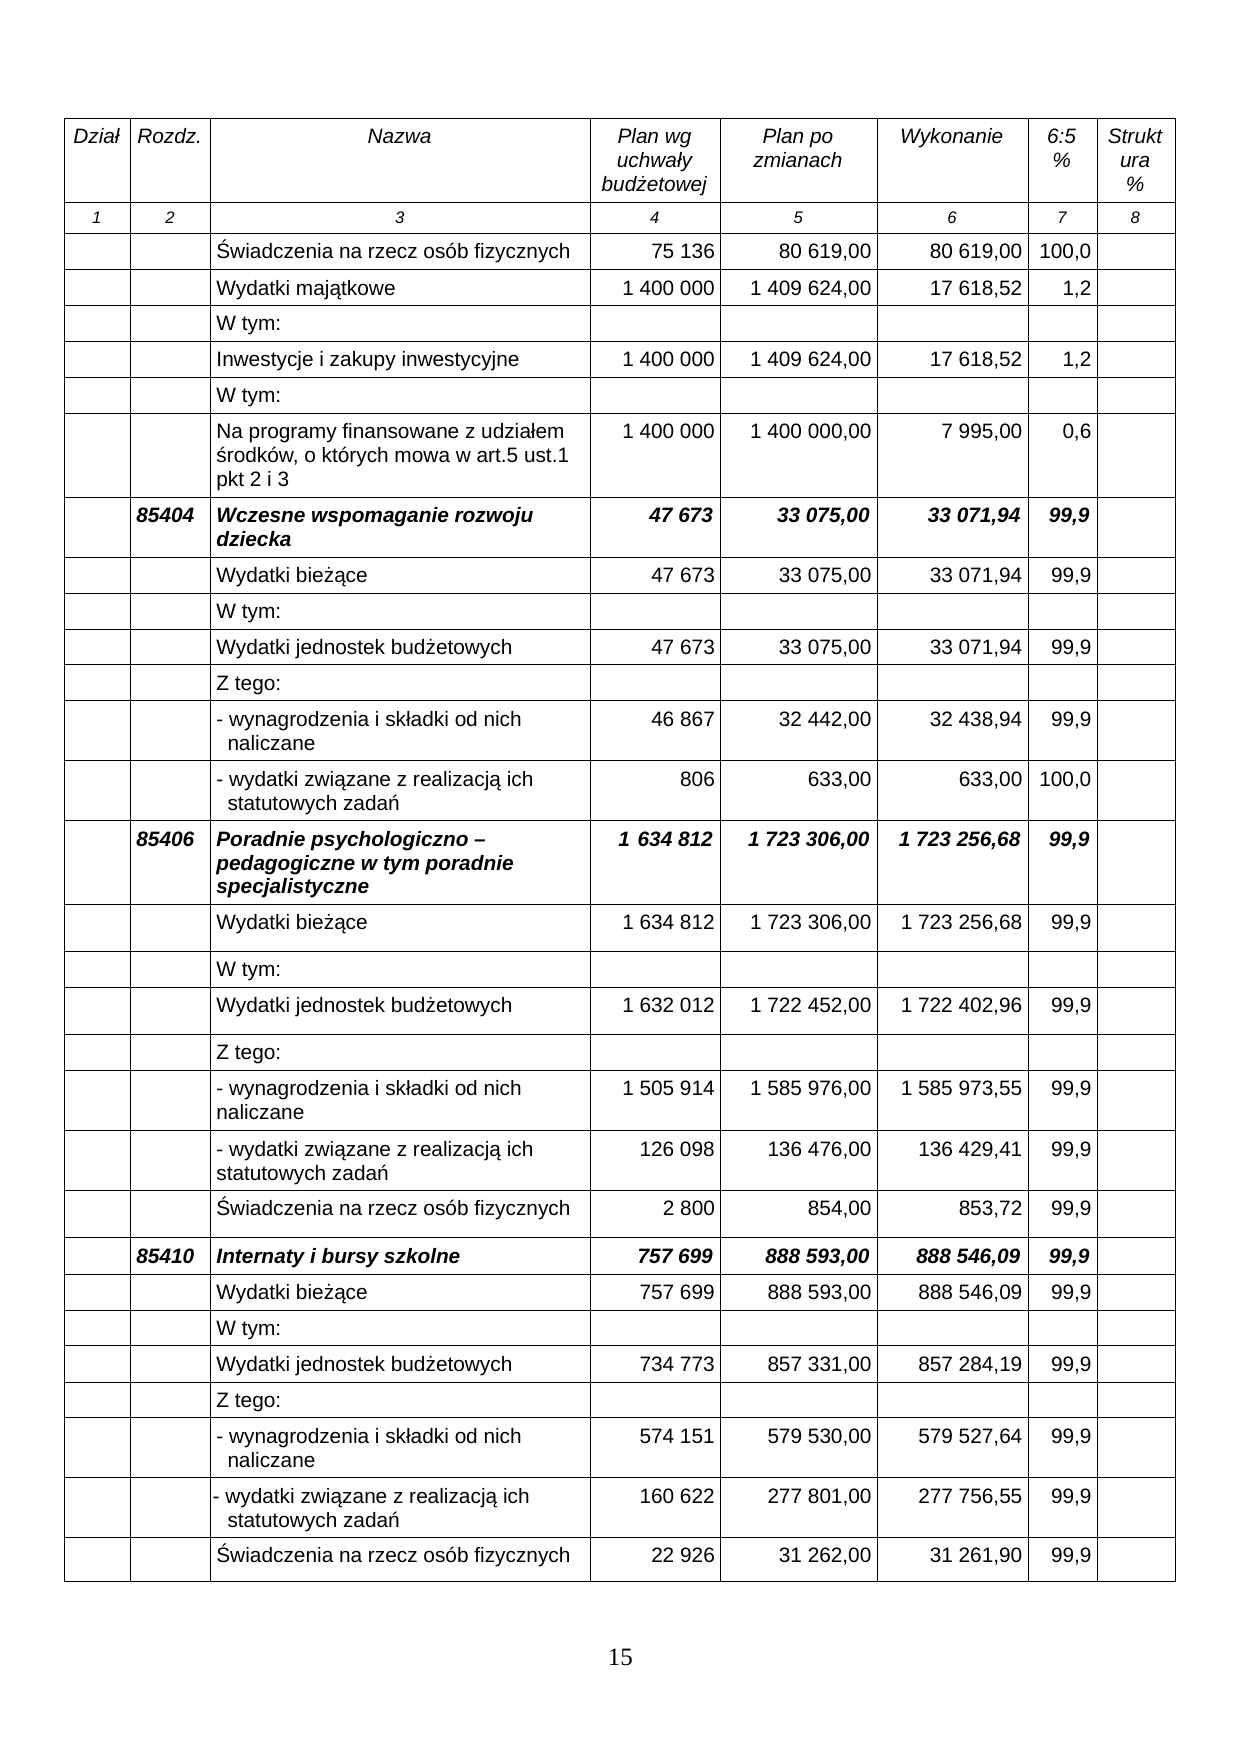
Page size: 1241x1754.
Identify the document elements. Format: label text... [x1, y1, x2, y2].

table_cell [1098, 1071, 1175, 1129]
table_cell 33 071,94 [878, 558, 1028, 592]
table_cell [65, 234, 130, 269]
table_cell Struktura % [1098, 119, 1175, 202]
table_cell 99,9 [1029, 1238, 1097, 1273]
table_cell 888 546,09 [878, 1238, 1028, 1273]
table_cell 100,0 [1029, 234, 1097, 269]
table_cell 574 151 [591, 1418, 720, 1477]
table_cell Wydatki bieżące [211, 905, 590, 951]
table_cell 136 429,41 [878, 1131, 1028, 1190]
table_cell [1098, 761, 1175, 820]
table_cell [1098, 594, 1175, 628]
table_cell [65, 1478, 130, 1537]
table_cell 854,00 [721, 1191, 877, 1237]
table_cell Wczesne wspomaganie rozwoju dziecka [211, 498, 590, 557]
table_cell [591, 1383, 720, 1417]
table_cell [65, 1275, 130, 1309]
table_cell Wydatki jednostek budżetowych [211, 1346, 590, 1381]
table_cell Na programy finansowane z udziałem środków, o których mowa w art.5 ust.1 pkt 2 i 3 [211, 414, 590, 497]
table_cell [65, 665, 130, 700]
table_cell [65, 1311, 130, 1345]
table_cell Wydatki jednostek budżetowych [211, 630, 590, 664]
table_cell [131, 594, 210, 628]
table_cell [721, 952, 877, 987]
table_cell 31 262,00 [721, 1538, 877, 1581]
table_cell [65, 498, 130, 557]
table_cell 33 071,94 [878, 630, 1028, 664]
table_cell Plan po zmianach [721, 119, 877, 202]
table_cell 99,9 [1029, 630, 1097, 664]
table_cell [65, 1131, 130, 1190]
table_cell 0,6 [1029, 414, 1097, 497]
table_cell [65, 270, 130, 305]
table_cell 1 400 000 [591, 270, 720, 305]
table_cell 1 632 012 [591, 988, 720, 1034]
table_cell [1098, 414, 1175, 497]
table_cell 99,9 [1029, 821, 1097, 904]
table_cell [131, 414, 210, 497]
table_cell Inwestycje i zakupy inwestycyjne [211, 342, 590, 377]
table_cell [721, 1383, 877, 1417]
table_cell [131, 665, 210, 700]
table_cell [1098, 234, 1175, 269]
table_cell [65, 1238, 130, 1273]
table_cell [878, 1311, 1028, 1345]
table_cell [65, 1538, 130, 1581]
table_cell Wykonanie [878, 119, 1028, 202]
table_cell [1029, 952, 1097, 987]
table_cell 99,9 [1029, 1191, 1097, 1237]
table_cell [65, 988, 130, 1034]
table_cell W tym: [211, 306, 590, 341]
table_cell 99,9 [1029, 1346, 1097, 1381]
table_cell [878, 594, 1028, 628]
table_cell 99,9 [1029, 1131, 1097, 1190]
table_cell [131, 761, 210, 820]
table_cell 99,9 [1029, 1538, 1097, 1581]
table_cell 757 699 [591, 1238, 720, 1273]
table_cell [131, 1191, 210, 1237]
table_cell [131, 1311, 210, 1345]
table_cell 160 622 [591, 1478, 720, 1537]
table_cell 85410 [131, 1238, 210, 1273]
table_cell 1 409 624,00 [721, 270, 877, 305]
table_cell 1 400 000 [591, 342, 720, 377]
table_cell [591, 378, 720, 413]
table_cell [131, 342, 210, 377]
table_cell 3 [211, 203, 590, 233]
table_cell 32 438,94 [878, 701, 1028, 760]
table_cell 7 [1029, 203, 1097, 233]
table_cell [131, 378, 210, 413]
table_cell [131, 306, 210, 341]
table_cell 1 400 000 [591, 414, 720, 497]
table_cell 80 619,00 [878, 234, 1028, 269]
table_cell 31 261,90 [878, 1538, 1028, 1581]
table_cell Świadczenia na rzecz osób fizycznych [211, 234, 590, 269]
table_cell [1098, 1238, 1175, 1273]
table_cell 7 995,00 [878, 414, 1028, 497]
table_cell 99,9 [1029, 1478, 1097, 1537]
table_cell [131, 1346, 210, 1381]
table_cell [131, 1071, 210, 1129]
table_cell 85404 [131, 498, 210, 557]
table_cell 1 723 256,68 [878, 821, 1028, 904]
table_cell [65, 378, 130, 413]
table_cell [591, 306, 720, 341]
table_cell 1 585 973,55 [878, 1071, 1028, 1129]
table_cell - wynagrodzenia i składki od nich naliczane [211, 1071, 590, 1129]
table_cell 99,9 [1029, 1275, 1097, 1309]
table_cell [65, 342, 130, 377]
table_cell 633,00 [878, 761, 1028, 820]
table_cell Wydatki majątkowe [211, 270, 590, 305]
table_cell [65, 1071, 130, 1129]
table_cell [131, 234, 210, 269]
table_cell 46 867 [591, 701, 720, 760]
table_cell 85406 [131, 821, 210, 904]
table_cell 1 585 976,00 [721, 1071, 877, 1129]
table_cell [591, 952, 720, 987]
table_cell [591, 1311, 720, 1345]
table_cell - wynagrodzenia i składki od nich naliczane [211, 701, 590, 760]
table_cell 857 284,19 [878, 1346, 1028, 1381]
table_cell 22 926 [591, 1538, 720, 1581]
table_cell [65, 558, 130, 592]
table_cell [65, 1191, 130, 1237]
table_cell [131, 1035, 210, 1070]
table_cell [131, 270, 210, 305]
table_cell - wydatki związane z realizacją ich statutowych zadań [211, 1131, 590, 1190]
table_cell [1098, 701, 1175, 760]
table_cell 6 [878, 203, 1028, 233]
table_cell [65, 306, 130, 341]
table_cell 33 071,94 [878, 498, 1028, 557]
table_cell 47 673 [591, 558, 720, 592]
table_cell Nazwa [211, 119, 590, 202]
table_cell [1098, 952, 1175, 987]
table_cell 888 593,00 [721, 1238, 877, 1273]
table_cell [591, 594, 720, 628]
table_cell 1 723 306,00 [721, 821, 877, 904]
table_cell [1029, 1383, 1097, 1417]
table_cell [1098, 498, 1175, 557]
table_cell [65, 905, 130, 951]
table_cell 99,9 [1029, 905, 1097, 951]
table_cell [1098, 988, 1175, 1034]
table_cell 1 723 306,00 [721, 905, 877, 951]
table_cell 1 [65, 203, 130, 233]
table_cell [65, 630, 130, 664]
table_cell 1 505 914 [591, 1071, 720, 1129]
table_cell 888 593,00 [721, 1275, 877, 1309]
table_cell Dział [65, 119, 130, 202]
table_cell 579 530,00 [721, 1418, 877, 1477]
table_cell [65, 821, 130, 904]
table_cell 75 136 [591, 234, 720, 269]
table_cell 33 075,00 [721, 498, 877, 557]
table_cell 1 722 402,96 [878, 988, 1028, 1034]
table_cell 5 [721, 203, 877, 233]
table_cell [1098, 558, 1175, 592]
table_cell [721, 1311, 877, 1345]
table_cell [591, 665, 720, 700]
table_cell [65, 761, 130, 820]
table_cell 1 409 624,00 [721, 342, 877, 377]
table_cell [721, 306, 877, 341]
table_cell [1029, 594, 1097, 628]
table_cell [65, 952, 130, 987]
table_cell [131, 1131, 210, 1190]
table_cell W tym: [211, 594, 590, 628]
table_cell 1,2 [1029, 342, 1097, 377]
table_cell [1098, 1383, 1175, 1417]
table_cell Wydatki jednostek budżetowych [211, 988, 590, 1034]
table_cell [65, 414, 130, 497]
table_cell [65, 594, 130, 628]
table_cell [1098, 665, 1175, 700]
table_cell 99,9 [1029, 558, 1097, 592]
table_cell Z tego: [211, 1383, 590, 1417]
table_cell 4 [591, 203, 720, 233]
table_cell [65, 1346, 130, 1381]
table_cell [1098, 1478, 1175, 1537]
table_cell [65, 701, 130, 760]
table_cell [721, 665, 877, 700]
table_cell 277 801,00 [721, 1478, 877, 1537]
table_cell [1029, 1035, 1097, 1070]
table_cell [1098, 1346, 1175, 1381]
table_cell [1029, 378, 1097, 413]
table_cell [1098, 1035, 1175, 1070]
table_cell 1 722 452,00 [721, 988, 877, 1034]
table_cell [1098, 1191, 1175, 1237]
table_cell [721, 594, 877, 628]
table_cell 579 527,64 [878, 1418, 1028, 1477]
table_cell [721, 1035, 877, 1070]
table_cell 47 673 [591, 498, 720, 557]
table_cell Świadczenia na rzecz osób fizycznych [211, 1538, 590, 1581]
table_cell - wynagrodzenia i składki od nich naliczane [211, 1418, 590, 1477]
table_cell [878, 1383, 1028, 1417]
table_cell Wydatki bieżące [211, 1275, 590, 1309]
table_cell [131, 988, 210, 1034]
table_cell Wydatki bieżące [211, 558, 590, 592]
table_cell Plan wg uchwały budżetowej [591, 119, 720, 202]
table_cell [65, 1383, 130, 1417]
table_cell 17 618,52 [878, 342, 1028, 377]
table_cell [721, 378, 877, 413]
table_cell 126 098 [591, 1131, 720, 1190]
table_cell - wydatki związane z realizacją ich statutowych zadań [211, 761, 590, 820]
table_cell 32 442,00 [721, 701, 877, 760]
table_cell 99,9 [1029, 988, 1097, 1034]
table_cell 99,9 [1029, 498, 1097, 557]
table_cell W tym: [211, 1311, 590, 1345]
table_cell [878, 1035, 1028, 1070]
table_cell 99,9 [1029, 701, 1097, 760]
table_cell [1098, 306, 1175, 341]
table_cell 857 331,00 [721, 1346, 877, 1381]
table_cell [65, 1035, 130, 1070]
table_cell 757 699 [591, 1275, 720, 1309]
table_cell [131, 701, 210, 760]
table_cell [878, 306, 1028, 341]
table_cell 99,9 [1029, 1418, 1097, 1477]
table_cell [1098, 821, 1175, 904]
table_cell [1098, 1275, 1175, 1309]
table_cell [131, 1418, 210, 1477]
table_cell Internaty i bursy szkolne [211, 1238, 590, 1273]
table_cell [1098, 342, 1175, 377]
table_cell [1098, 1131, 1175, 1190]
table_cell 806 [591, 761, 720, 820]
table_cell W tym: [211, 378, 590, 413]
table_cell 888 546,09 [878, 1275, 1028, 1309]
table_cell [878, 952, 1028, 987]
table_cell 136 476,00 [721, 1131, 877, 1190]
table_cell 33 075,00 [721, 558, 877, 592]
table_cell Świadczenia na rzecz osób fizycznych [211, 1191, 590, 1237]
table_cell 2 800 [591, 1191, 720, 1237]
table_cell [1029, 306, 1097, 341]
table_cell 33 075,00 [721, 630, 877, 664]
table_cell [1098, 1538, 1175, 1581]
table_cell [131, 558, 210, 592]
table_cell 1 634 812 [591, 905, 720, 951]
table_cell 633,00 [721, 761, 877, 820]
table_cell [878, 378, 1028, 413]
table_cell Poradnie psychologiczno – pedagogiczne w tym poradnie specjalistyczne [211, 821, 590, 904]
table_cell [1098, 905, 1175, 951]
table_cell 47 673 [591, 630, 720, 664]
table_cell [1098, 1311, 1175, 1345]
table_cell 8 [1098, 203, 1175, 233]
table_cell [1029, 665, 1097, 700]
table_cell [131, 952, 210, 987]
table_cell 99,9 [1029, 1071, 1097, 1129]
table_cell [1098, 630, 1175, 664]
table_cell [878, 665, 1028, 700]
table_cell [591, 1035, 720, 1070]
table_cell [131, 1478, 210, 1537]
table_cell 17 618,52 [878, 270, 1028, 305]
table_cell W tym: [211, 952, 590, 987]
table_cell [65, 1418, 130, 1477]
table_cell [131, 630, 210, 664]
table_cell 853,72 [878, 1191, 1028, 1237]
table_cell 100,0 [1029, 761, 1097, 820]
table_cell 80 619,00 [721, 234, 877, 269]
table_cell Z tego: [211, 1035, 590, 1070]
table_cell 2 [131, 203, 210, 233]
table_cell [131, 905, 210, 951]
table_cell Rozdz. [131, 119, 210, 202]
table_cell [131, 1538, 210, 1581]
table_cell 1 400 000,00 [721, 414, 877, 497]
table_cell [1098, 1418, 1175, 1477]
table_cell 734 773 [591, 1346, 720, 1381]
table_cell [1029, 1311, 1097, 1345]
table_cell Z tego: [211, 665, 590, 700]
table_cell [1098, 270, 1175, 305]
table_cell [131, 1383, 210, 1417]
table_cell 1,2 [1029, 270, 1097, 305]
table_cell 1 634 812 [591, 821, 720, 904]
table_cell - wydatki związane z realizacją ich statutowych zadań [211, 1478, 590, 1537]
table_cell 277 756,55 [878, 1478, 1028, 1537]
table_cell [1098, 378, 1175, 413]
table_cell 1 723 256,68 [878, 905, 1028, 951]
table_cell 6:5 % [1029, 119, 1097, 202]
table_cell [131, 1275, 210, 1309]
